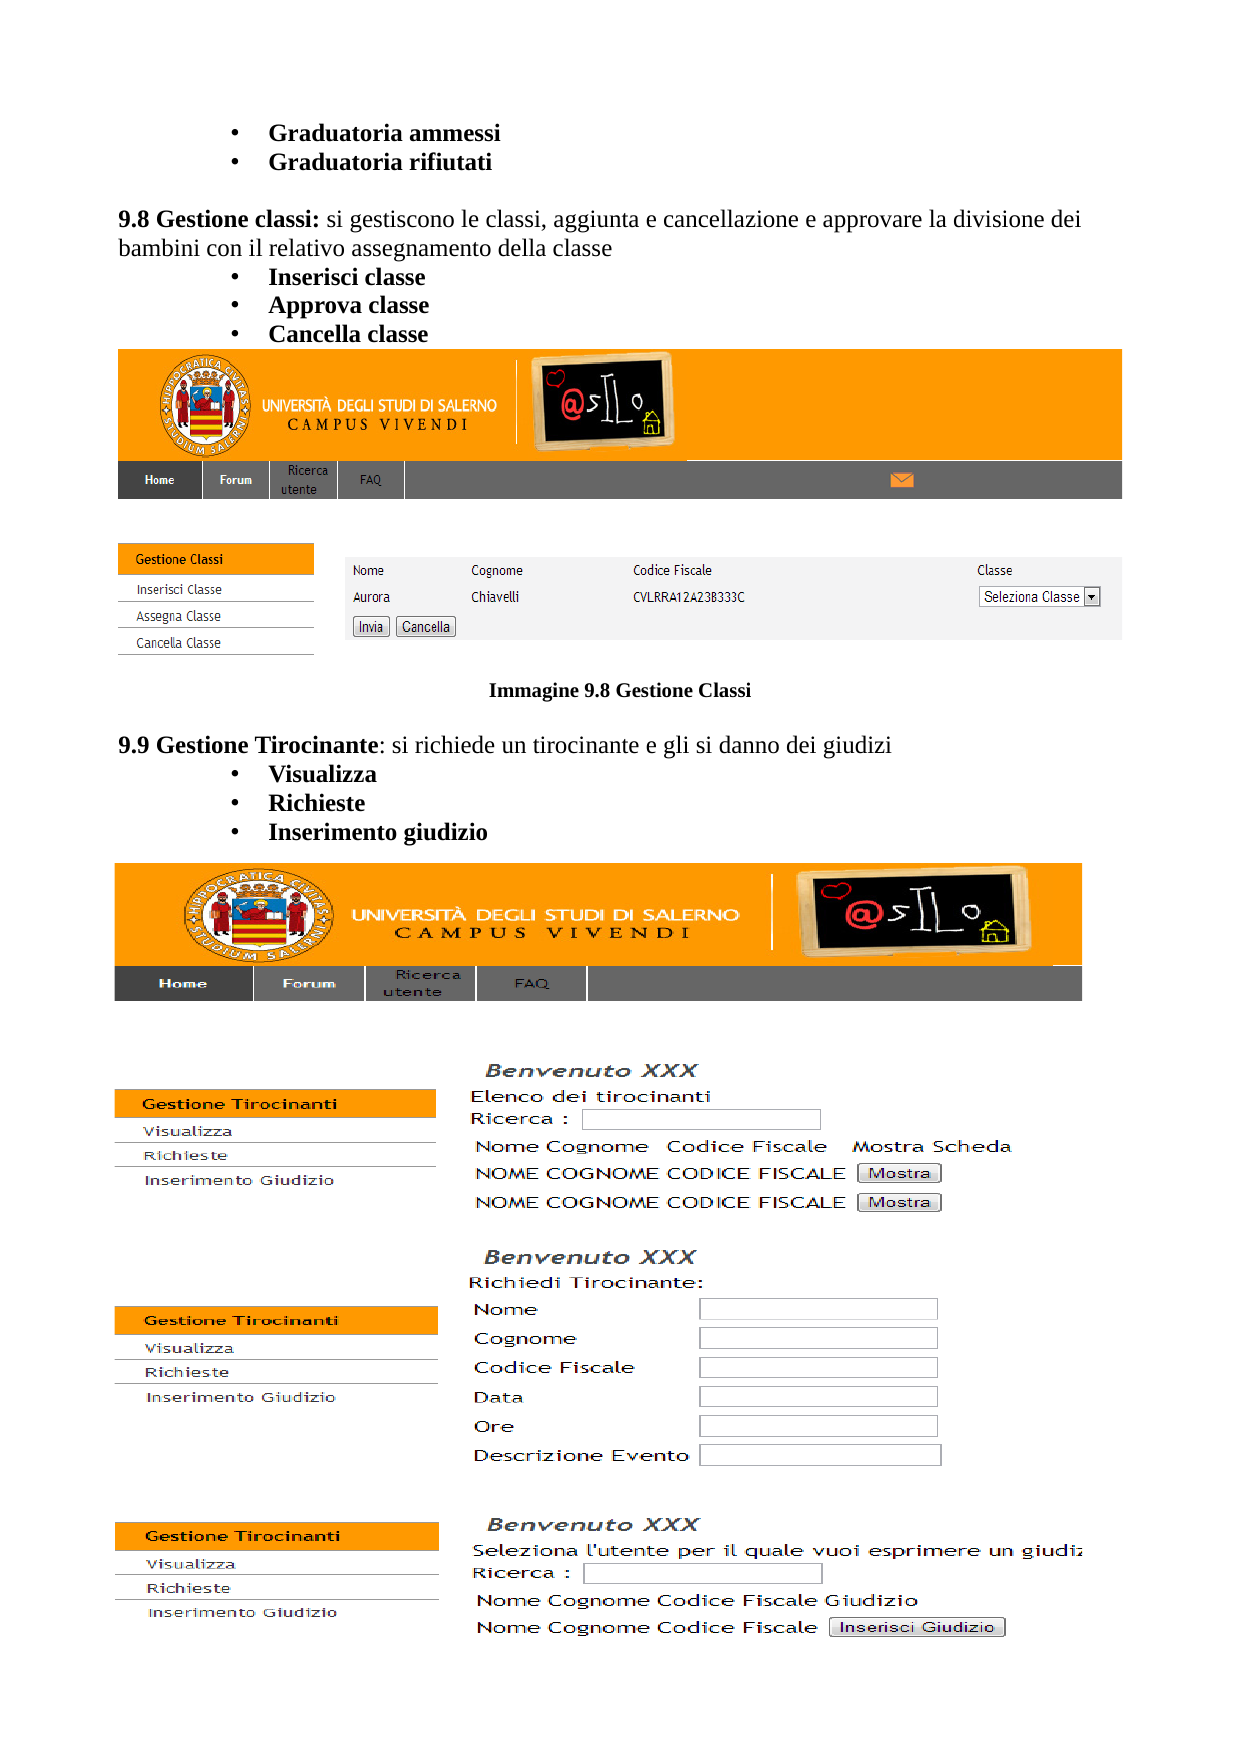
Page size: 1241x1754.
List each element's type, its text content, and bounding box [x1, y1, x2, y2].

text 9.9 Gestione Tirocinante: si richiede un tirocinante e gli si danno dei giudizi [118, 730, 1122, 759]
list Graduatoria ammessi [231, 118, 1122, 147]
list Richieste [231, 788, 1122, 817]
picture [114, 863, 1083, 1651]
list Inserisci classe [231, 262, 1122, 291]
list Visualizza [231, 759, 1122, 788]
text 9.8 Gestione classi: si gestiscono le classi, aggiunta e cancellazione e approvare la divisione dei bambini con il relativo assegnamento della classe [118, 204, 1122, 262]
list Inserimento giudizio [231, 817, 1122, 845]
text Immagine 9.8 Gestione Classi [118, 678, 1122, 702]
list Graduatoria rifiutati [231, 147, 1122, 176]
list Approva classe [231, 291, 1122, 319]
picture [118, 348, 1123, 678]
list Cancella classe [231, 319, 1122, 348]
